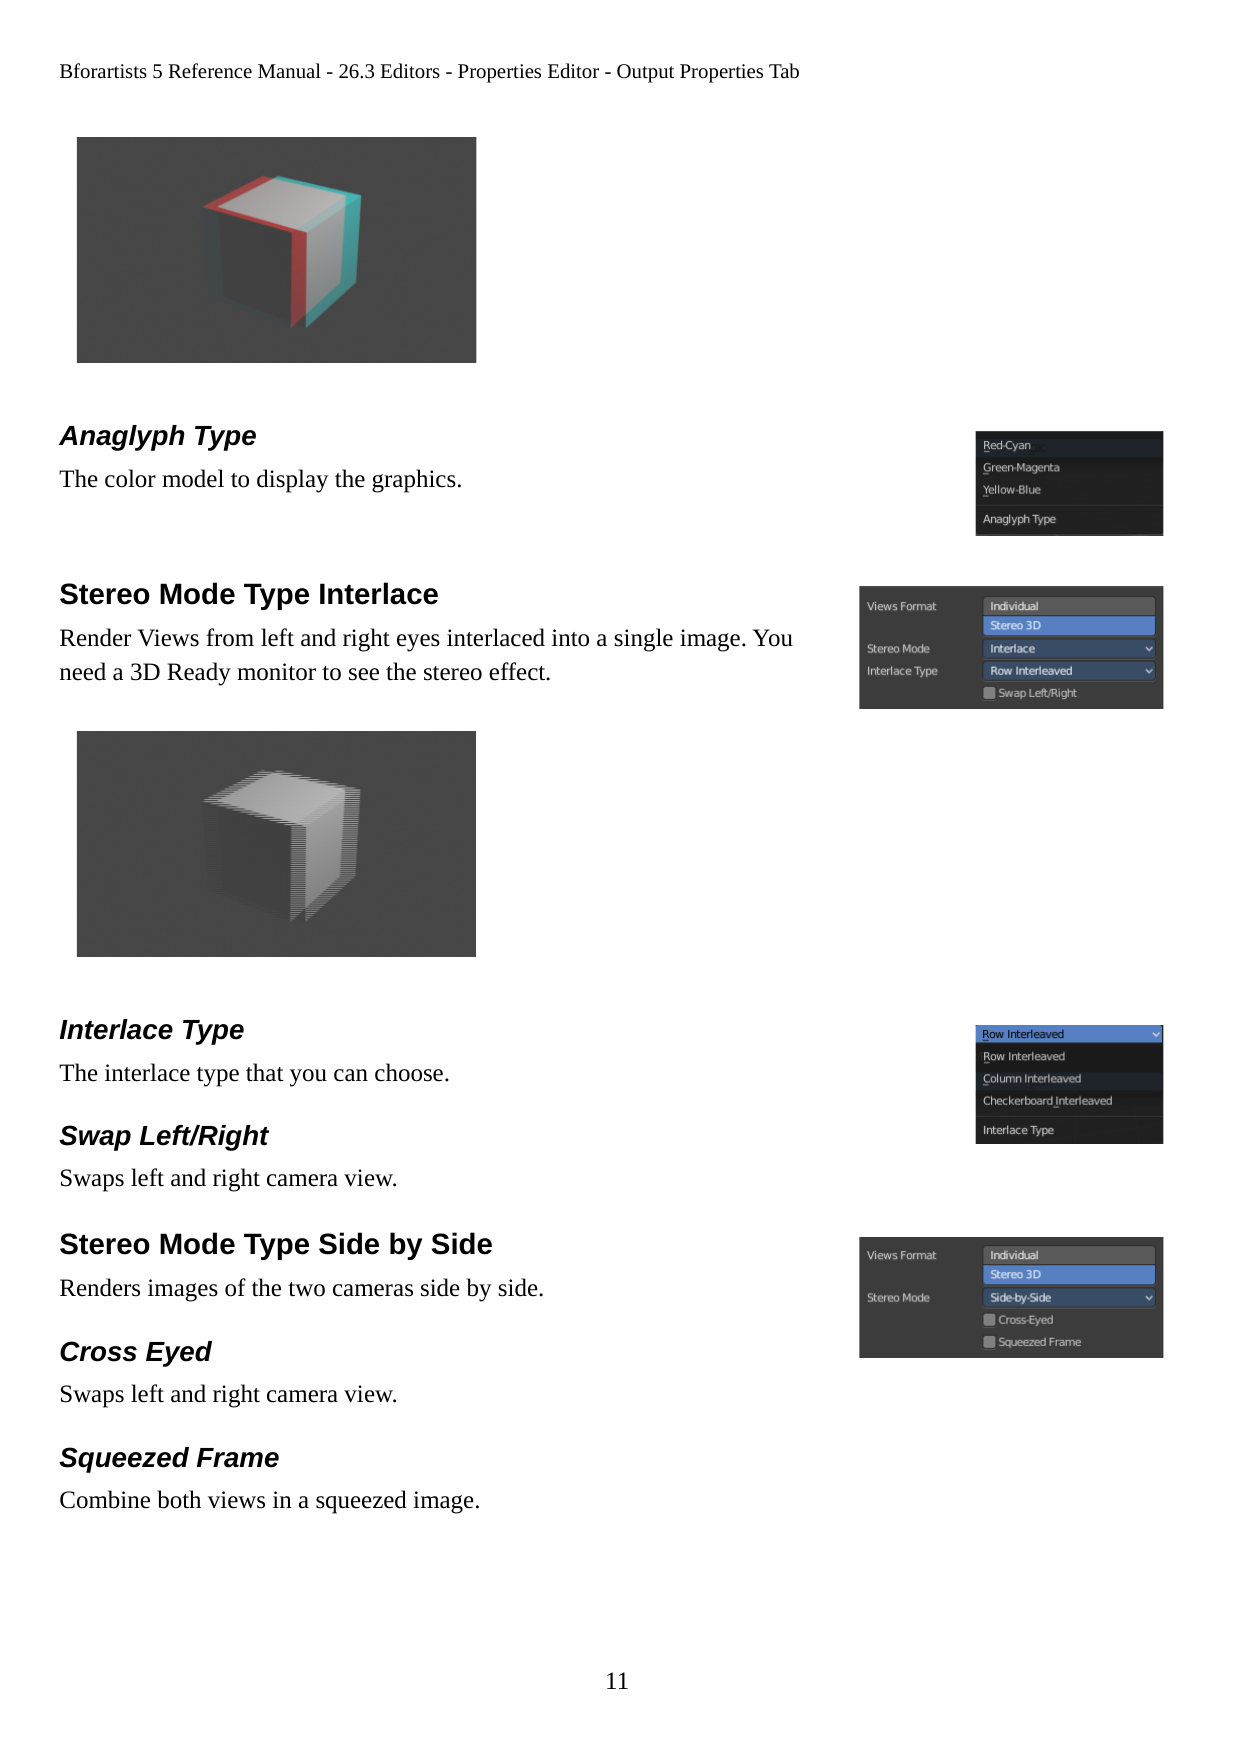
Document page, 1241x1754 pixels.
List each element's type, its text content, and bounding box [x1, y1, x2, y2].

picture [859, 586, 1164, 709]
picture [975, 431, 1164, 536]
text Renders images of the two cameras side by side. [59, 1273, 859, 1302]
text Combine both views in a squeezed image. [59, 1485, 1181, 1514]
picture [859, 1237, 1164, 1358]
text The color model to display the graphics. [59, 464, 975, 493]
picture [975, 1025, 1164, 1144]
text Swaps left and right camera view. [59, 1163, 1181, 1192]
text Render Views from left and right eyes interlaced into a single image. You need a 3D Ready monitor to see the stereo effect. [59, 623, 859, 686]
text Swaps left and right camera view. [59, 1379, 1181, 1408]
subtitle Cross Eyed [59, 1335, 1181, 1367]
subtitle Swap Left/Right [59, 1119, 1181, 1151]
picture [76, 137, 477, 363]
subtitle Stereo Mode Type Interlace [59, 577, 1181, 610]
subtitle Interlace Type [59, 1013, 1181, 1045]
picture [76, 731, 476, 957]
subtitle Squeezed Frame [59, 1441, 1181, 1473]
text The interlace type that you can choose. [59, 1058, 975, 1086]
subtitle Anaglyph Type [59, 419, 1181, 451]
subtitle Stereo Mode Type Side by Side [59, 1227, 1181, 1261]
